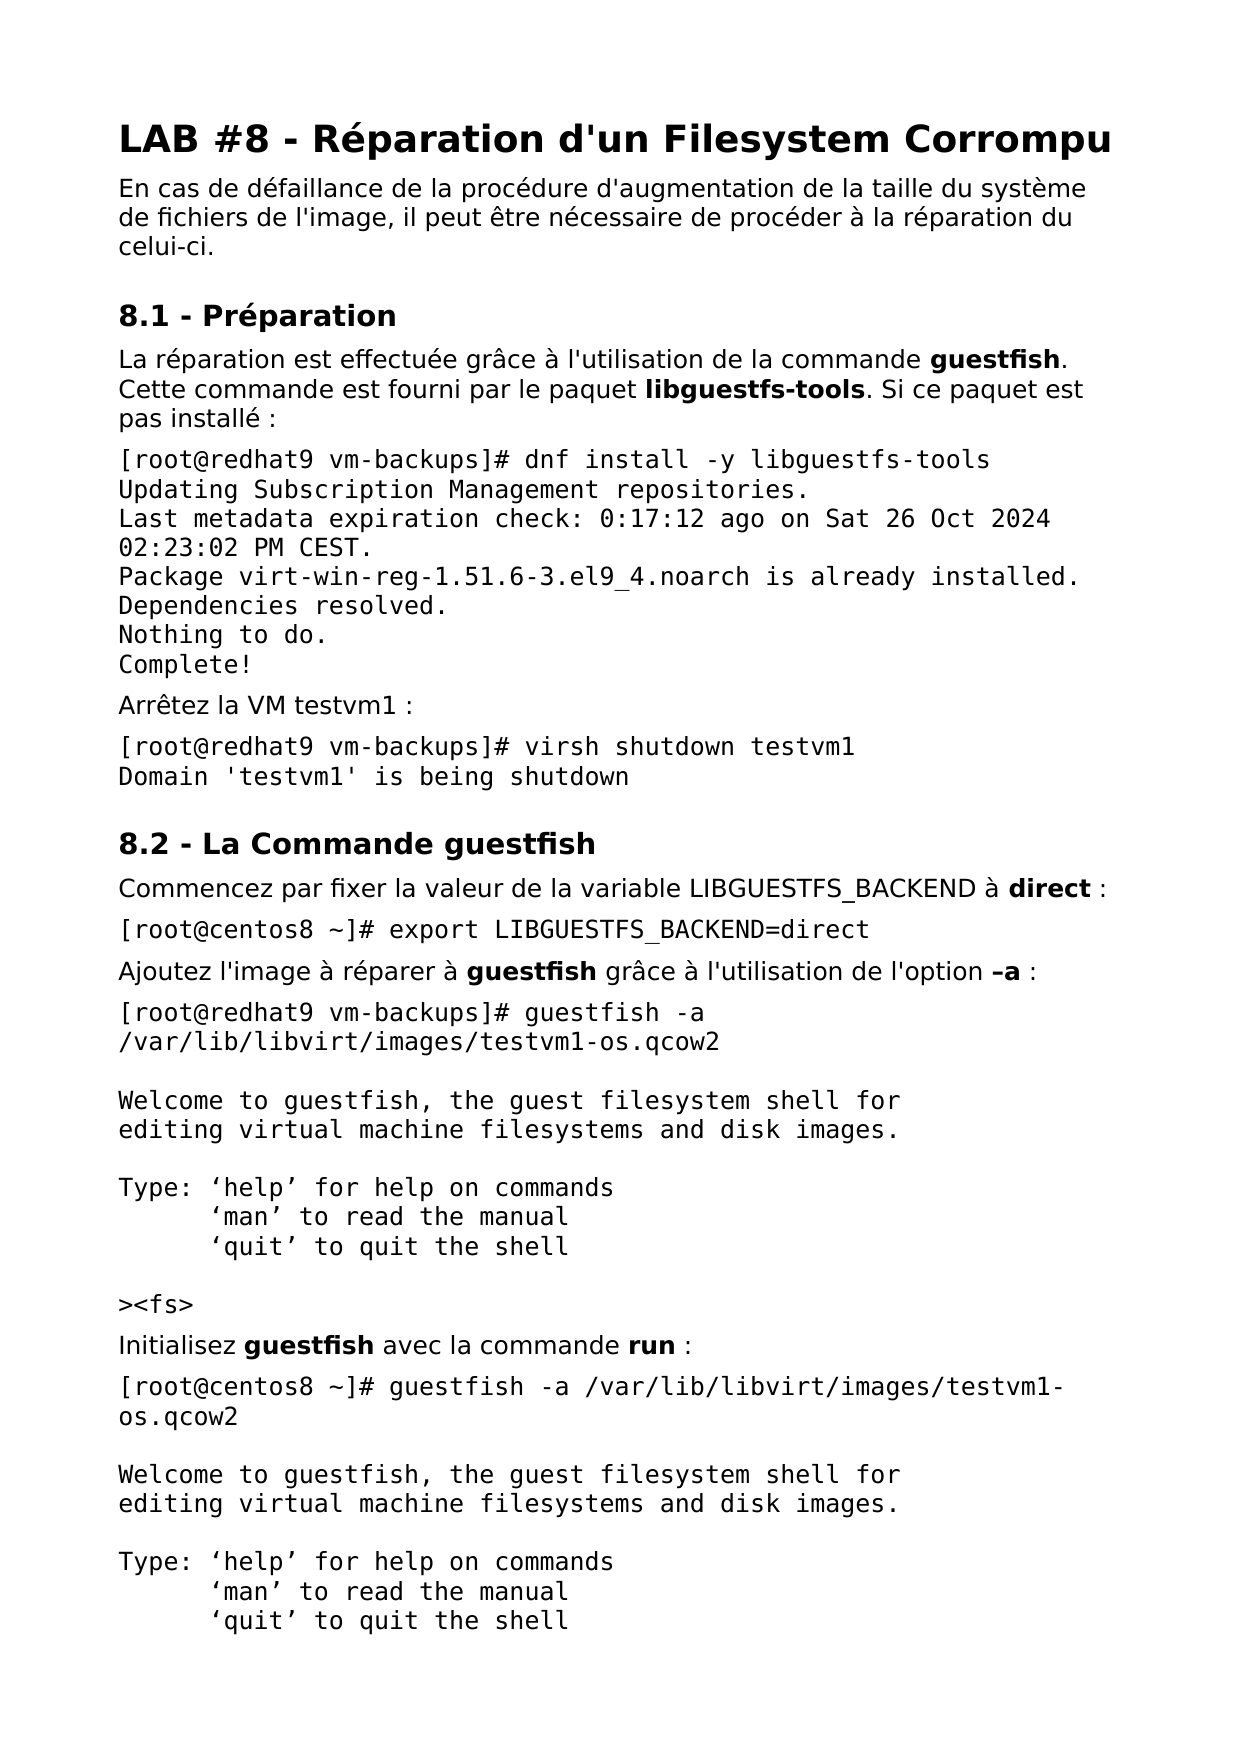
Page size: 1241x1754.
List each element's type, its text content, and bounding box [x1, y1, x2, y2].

text [root@centos8 ~]# export LIBGUESTFS_BACKEND=direct [118, 916, 1122, 945]
subtitle LAB #8 - Réparation d'un Filesystem Corrompu [118, 118, 1122, 162]
text [root@centos8 ~]# guestfish -a /var/lib/libvirt/images/testvm1-os.qcow2 Welcome to guestfish, the guest filesystem shell for editing virtual machine filesystems and disk images. Type: ‘help’ for help on commands ‘man’ to read the manual ‘quit’ to quit the shell [118, 1373, 1122, 1635]
subtitle 8.1 - Préparation [118, 299, 1122, 333]
text Commencez par fixer la valeur de la variable LIBGUESTFS_BACKEND à direct : [118, 874, 1122, 903]
text [root@redhat9 vm-backups]# dnf install -y libguestfs-tools Updating Subscription Management repositories. Last metadata expiration check: 0:17:12 ago on Sat 26 Oct 2024 02:23:02 PM CEST. Package virt-win-reg-1.51.6-3.el9_4.noarch is already installed. Dependencies resolved. Nothing to do. Complete! [118, 446, 1122, 679]
text [root@redhat9 vm-backups]# virsh shutdown testvm1 Domain 'testvm1' is being shutdown [118, 732, 1122, 791]
subtitle 8.2 - La Commande guestfish [118, 828, 1122, 862]
text Ajoutez l'image à réparer à guestfish grâce à l'utilisation de l'option –a : [118, 957, 1122, 986]
text [root@redhat9 vm-backups]# guestfish -a /var/lib/libvirt/images/testvm1-os.qcow2 Welcome to guestfish, the guest filesystem shell for editing virtual machine filesystems and disk images. Type: ‘help’ for help on commands ‘man’ to read the manual ‘quit’ to quit the shell ><fs> [118, 998, 1122, 1319]
text Arrêtez la VM testvm1 : [118, 691, 1122, 720]
text En cas de défaillance de la procédure d'augmentation de la taille du système de fichiers de l'image, il peut être nécessaire de procéder à la réparation du celui-ci. [118, 174, 1122, 262]
text La réparation est effectuée grâce à l'utilisation de la commande guestfish. Cette commande est fourni par le paquet libguestfs-tools. Si ce paquet est pas installé : [118, 346, 1122, 433]
text Initialisez guestfish avec la commande run : [118, 1331, 1122, 1360]
